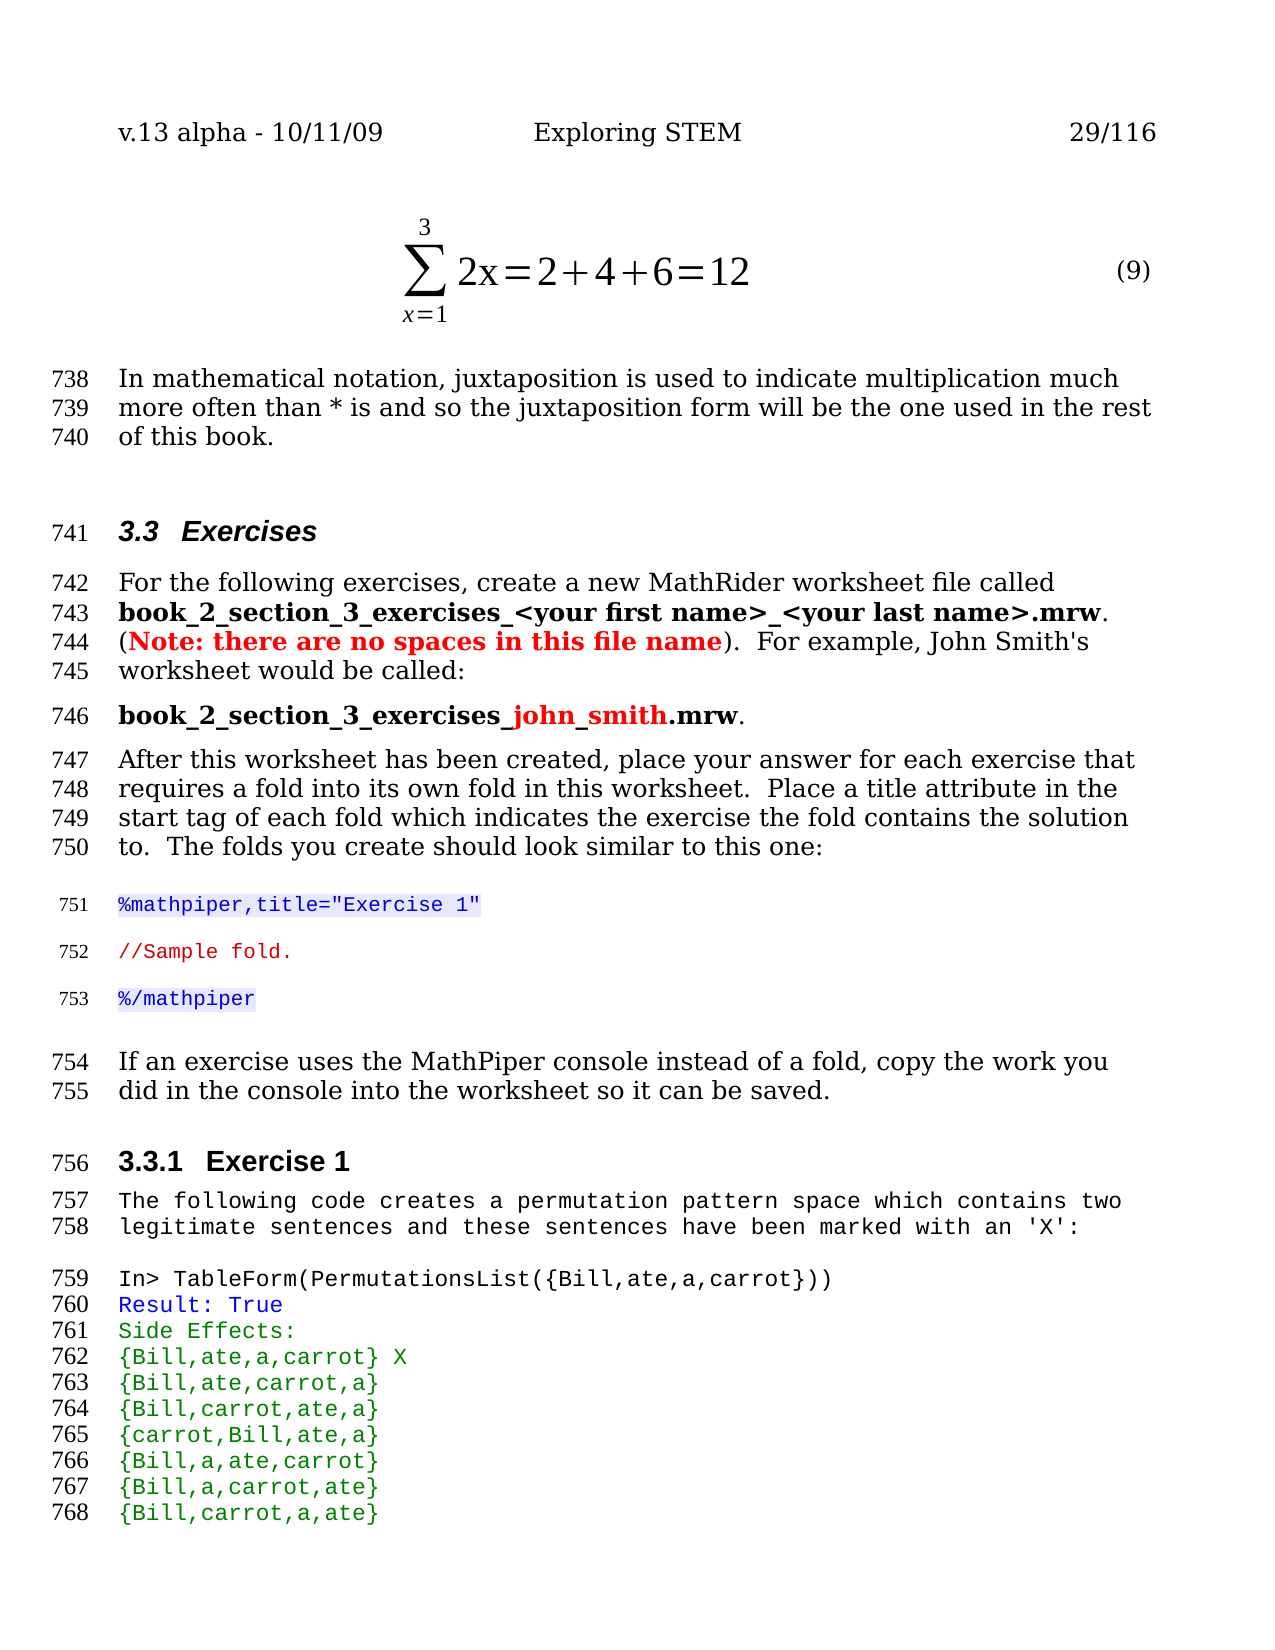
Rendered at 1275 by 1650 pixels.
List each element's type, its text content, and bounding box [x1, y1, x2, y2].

text {Bill,carrot,ate,a} [118, 1397, 1157, 1423]
text book_2_section_3_exercises_john_smith.mrw. [118, 701, 1157, 730]
text {Bill,a,carrot,ate} [118, 1475, 1157, 1501]
subtitle Exercises [118, 514, 1157, 548]
text %mathpiper,title="Exercise 1" [118, 894, 1157, 917]
table_header (9) [1041, 206, 1157, 335]
text {Bill,ate,carrot,a} [118, 1371, 1157, 1397]
text {carrot,Bill,ate,a} [118, 1423, 1157, 1449]
subtitle Exercise 1 [118, 1144, 1157, 1178]
text {Bill,a,ate,carrot} [118, 1449, 1157, 1475]
text The following code creates a permutation pattern space which contains two legitimate sentences and these sentences have been marked with an 'X': [118, 1190, 1157, 1242]
text For the following exercises, create a new MathRider worksheet file called book_2_section_3_exercises_<your first name>_<your last name>.mrw. (Note: there are no spaces in this file name). For example, John Smith's worksheet would be called: [118, 569, 1157, 686]
text {Bill,carrot,a,ate} [118, 1501, 1157, 1527]
text In> TableForm(PermutationsList({Bill,ate,a,carrot})) [118, 1268, 1157, 1293]
text After this worksheet has been created, place your answer for each exercise that requires a fold into its own fold in this worksheet. Place a title attribute in the start tag of each fold which indicates the exercise the fold contains the solution to. The folds you create should look similar to this one: [118, 745, 1157, 862]
text If an exercise uses the MathPiper console instead of a fold, copy the work you did in the console into the worksheet so it can be saved. [118, 1047, 1157, 1105]
text Side Effects: [118, 1319, 1157, 1345]
text {Bill,ate,a,carrot} X [118, 1345, 1157, 1371]
text //Sample fold. [118, 941, 1157, 965]
text Result: True [118, 1293, 1157, 1319]
text %/mathpiper [118, 988, 1157, 1012]
table_header [118, 206, 1041, 335]
text In mathematical notation, juxtaposition is used to indicate multiplication much more often than * is and so the juxtaposition form will be the one used in the rest of this book. [118, 364, 1157, 452]
